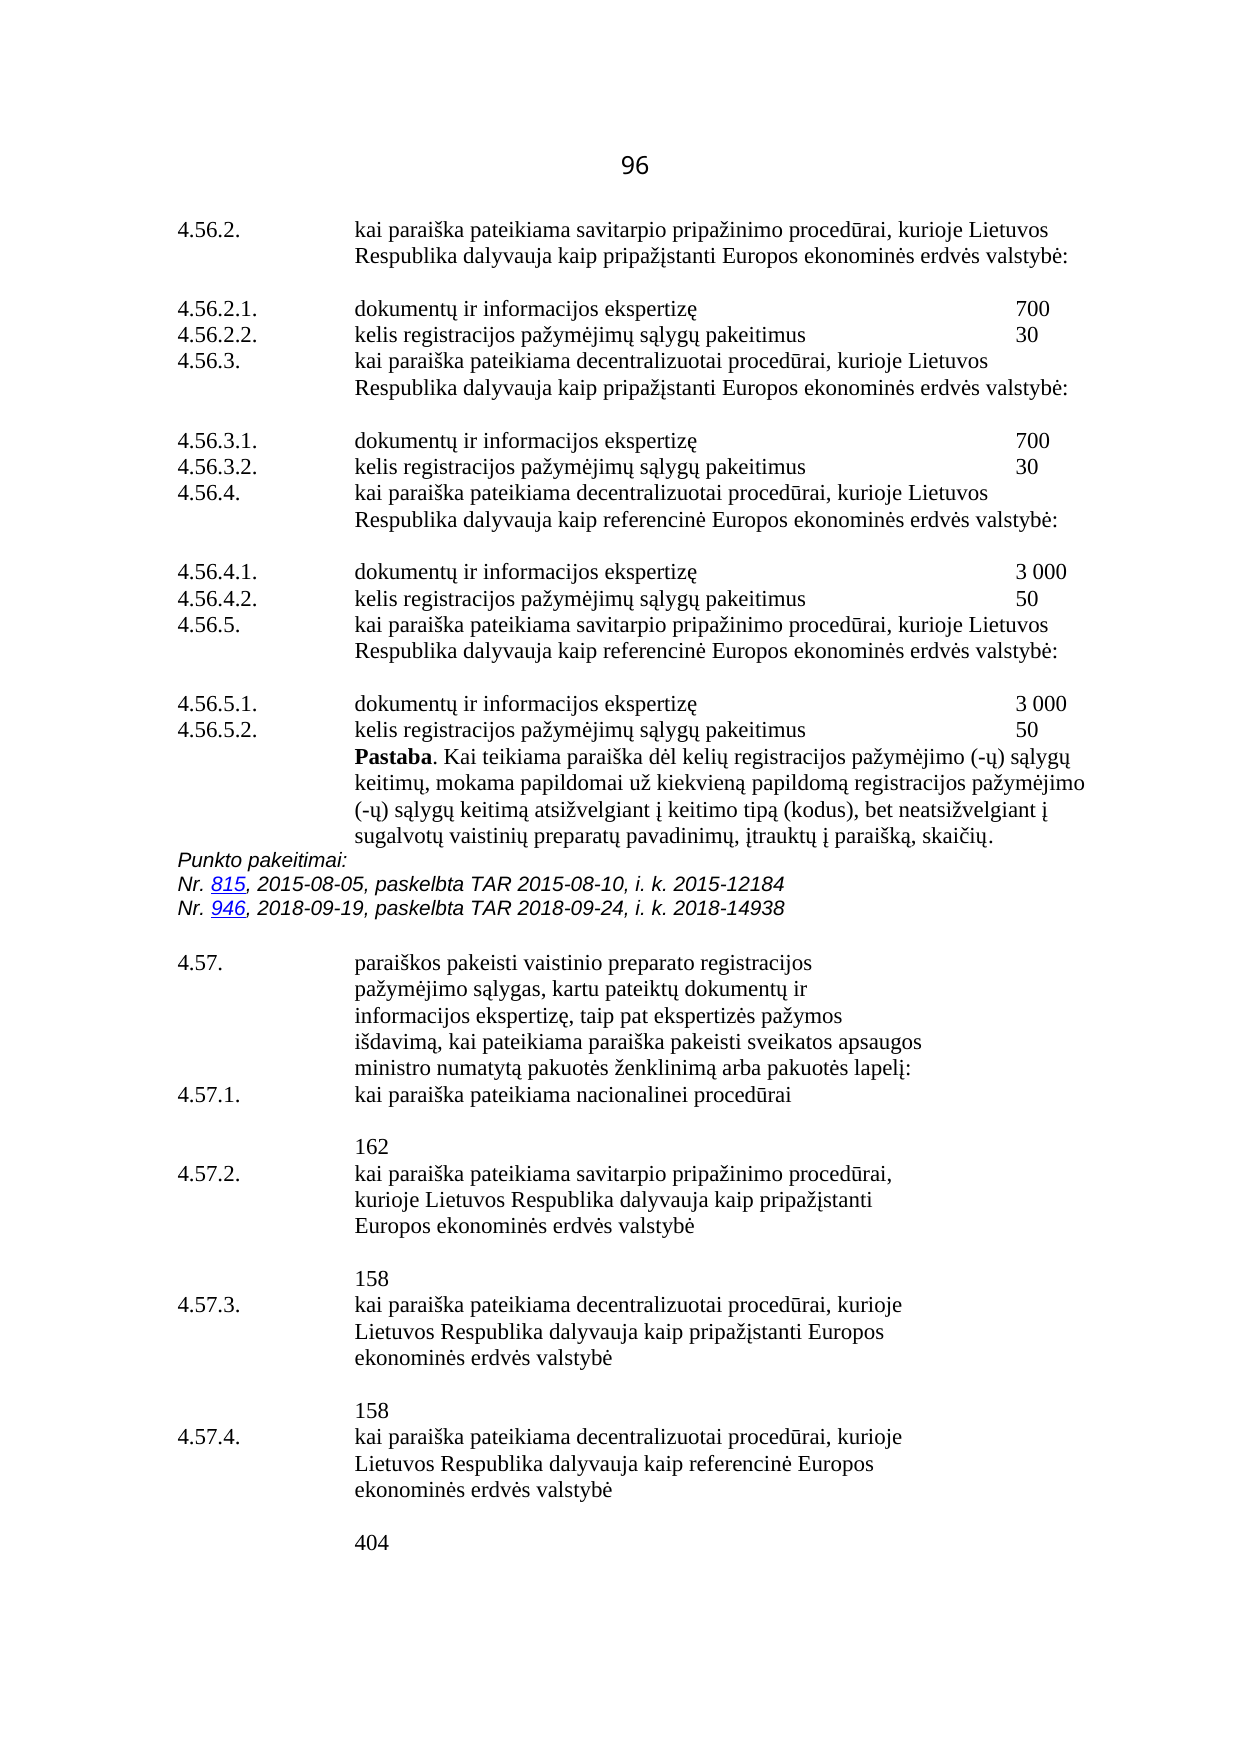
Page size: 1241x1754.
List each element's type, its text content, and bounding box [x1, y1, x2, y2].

text 4.56.2.1. dokumentų ir informacijos ekspertizę 700 [177, 295, 1092, 321]
text Punkto pakeitimai: [177, 848, 1092, 872]
text Pastaba. Kai teikiama paraiška dėl kelių registracijos pažymėjimo (-ų) sąlygų keitimų, mokama papildomai už kiekvieną papildomą registracijos pažymėjimo (-ų) sąlygų keitimą atsižvelgiant į keitimo tipą (kodus), bet neatsižvelgiant į sugalvotų vaistinių preparatų pavadinimų, įtrauktų į paraišką, skaičių. [354, 743, 1092, 848]
text Lietuvos Respublika dalyvauja kaip pripažįstanti Europos [354, 1318, 945, 1344]
text ekonominės erdvės valstybė 158 [354, 1344, 945, 1423]
text 4.56.5. kai paraiška pateikiama savitarpio pripažinimo procedūrai, kurioje Lietuvos Respublika dalyvauja kaip referencinė Europos ekonominės erdvės valstybė: [177, 611, 1092, 690]
text 4.57.1. kai paraiška pateikiama nacionalinei procedūrai 162 [177, 1081, 945, 1160]
text 4.56.5.2. kelis registracijos pažymėjimų sąlygų pakeitimus 50 [177, 717, 1092, 743]
text informacijos ekspertizę, taip pat ekspertizės pažymos [354, 1002, 945, 1028]
text 4.56.4.2. kelis registracijos pažymėjimų sąlygų pakeitimus 50 [177, 585, 1092, 611]
text Nr. 815, 2015-08-05, paskelbta TAR 2015-08-10, i. k. 2015-12184 [177, 872, 1092, 896]
text pažymėjimo sąlygas, kartu pateiktų dokumentų ir [354, 975, 945, 1002]
text 4.57. paraiškos pakeisti vaistinio preparato registracijos [177, 949, 945, 975]
text 4.56.3.2. kelis registracijos pažymėjimų sąlygų pakeitimus 30 [177, 453, 1092, 479]
text 4.57.3. kai paraiška pateikiama decentralizuotai procedūrai, kurioje [177, 1292, 945, 1318]
text 4.56.3.1. dokumentų ir informacijos ekspertizę 700 [177, 427, 1092, 453]
text 4.56.4.1. dokumentų ir informacijos ekspertizę 3 000 [177, 558, 1092, 585]
text kurioje Lietuvos Respublika dalyvauja kaip pripažįstanti [354, 1186, 945, 1212]
text ministro numatytą pakuotės ženklinimą arba pakuotės lapelį: [354, 1054, 945, 1081]
text ekonominės erdvės valstybė 404 [354, 1476, 945, 1555]
text Europos ekonominės erdvės valstybė 158 [354, 1212, 945, 1292]
text Nr. 946, 2018-09-19, paskelbta TAR 2018-09-24, i. k. 2018-14938 [177, 896, 1092, 920]
text 4.56.3. kai paraiška pateikiama decentralizuotai procedūrai, kurioje Lietuvos Respublika dalyvauja kaip pripažįstanti Europos ekonominės erdvės valstybė: [177, 348, 1092, 427]
text 4.56.5.1. dokumentų ir informacijos ekspertizę 3 000 [177, 690, 1092, 717]
text išdavimą, kai pateikiama paraiška pakeisti sveikatos apsaugos [354, 1028, 945, 1054]
text 4.57.4. kai paraiška pateikiama decentralizuotai procedūrai, kurioje [177, 1423, 945, 1450]
text Lietuvos Respublika dalyvauja kaip referencinė Europos [354, 1450, 945, 1476]
text 4.56.2.2. kelis registracijos pažymėjimų sąlygų pakeitimus 30 [177, 321, 1092, 348]
text 4.57.2. kai paraiška pateikiama savitarpio pripažinimo procedūrai, [177, 1160, 945, 1186]
text 4.56.4. kai paraiška pateikiama decentralizuotai procedūrai, kurioje Lietuvos Respublika dalyvauja kaip referencinė Europos ekonominės erdvės valstybė: [177, 479, 1092, 558]
text 4.56.2. kai paraiška pateikiama savitarpio pripažinimo procedūrai, kurioje Lietuvos Respublika dalyvauja kaip pripažįstanti Europos ekonominės erdvės valstybė: [177, 216, 1092, 295]
